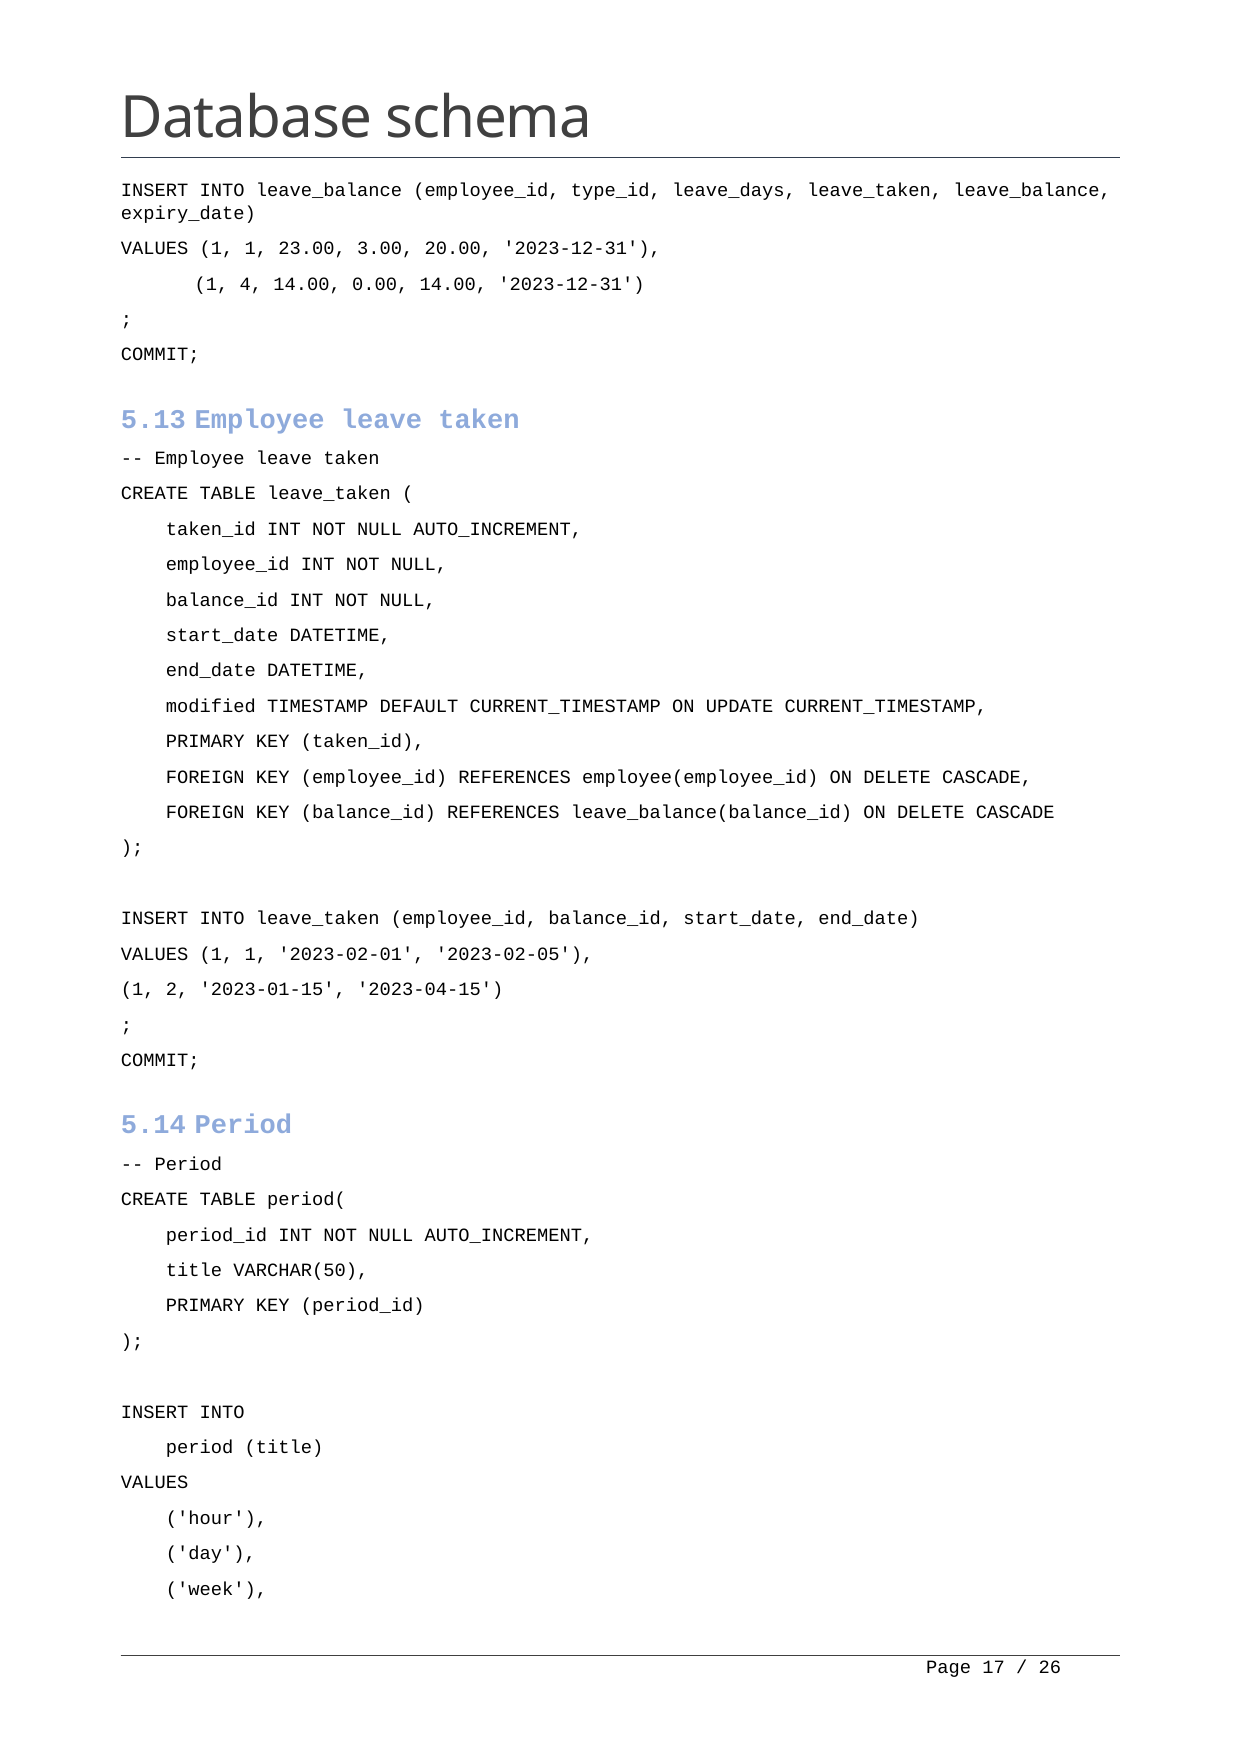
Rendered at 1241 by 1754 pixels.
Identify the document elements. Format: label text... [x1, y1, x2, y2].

text ('hour'), [121, 1509, 1120, 1530]
text ); [121, 1332, 1120, 1353]
text FOREIGN KEY (employee_id) REFERENCES employee(employee_id) ON DELETE CASCADE, [121, 767, 1120, 789]
text employee_id INT NOT NULL, [121, 555, 1120, 576]
text start_date DATETIME, [121, 626, 1120, 647]
text ; [121, 1015, 1120, 1037]
text -- Period [121, 1154, 1120, 1176]
subtitle Employee leave taken [121, 406, 1120, 436]
text VALUES (1, 1, '2023-02-01', '2023-02-05'), [121, 944, 1120, 966]
text CREATE TABLE period( [121, 1190, 1120, 1211]
text INSERT INTO leave_balance (employee_id, type_id, leave_days, leave_taken, leave_balance, expiry_date) [121, 181, 1120, 225]
text ('week'), [121, 1579, 1120, 1601]
text COMMIT; [121, 1051, 1120, 1072]
text end_date DATETIME, [121, 661, 1120, 682]
text FOREIGN KEY (balance_id) REFERENCES leave_balance(balance_id) ON DELETE CASCADE [121, 803, 1120, 824]
text CREATE TABLE leave_taken ( [121, 484, 1120, 505]
text balance_id INT NOT NULL, [121, 590, 1120, 612]
text ); [121, 838, 1120, 859]
text title VARCHAR(50), [121, 1261, 1120, 1282]
text period_id INT NOT NULL AUTO_INCREMENT, [121, 1225, 1120, 1247]
text INSERT INTO [121, 1402, 1120, 1424]
text INSERT INTO leave_taken (employee_id, balance_id, start_date, end_date) [121, 909, 1120, 930]
text PRIMARY KEY (period_id) [121, 1296, 1120, 1317]
text period (title) [121, 1438, 1120, 1459]
text taken_id INT NOT NULL AUTO_INCREMENT, [121, 519, 1120, 541]
text COMMIT; [121, 345, 1120, 366]
text ('day'), [121, 1544, 1120, 1565]
text -- Employee leave taken [121, 449, 1120, 470]
text (1, 4, 14.00, 0.00, 14.00, '2023-12-31') [121, 274, 1120, 296]
text ; [121, 310, 1120, 331]
text VALUES (1, 1, 23.00, 3.00, 20.00, '2023-12-31'), [121, 239, 1120, 260]
subtitle Period [121, 1111, 1120, 1142]
text PRIMARY KEY (taken_id), [121, 732, 1120, 753]
text (1, 2, '2023-01-15', '2023-04-15') [121, 980, 1120, 1001]
text VALUES [121, 1473, 1120, 1494]
text modified TIMESTAMP DEFAULT CURRENT_TIMESTAMP ON UPDATE CURRENT_TIMESTAMP, [121, 697, 1120, 718]
